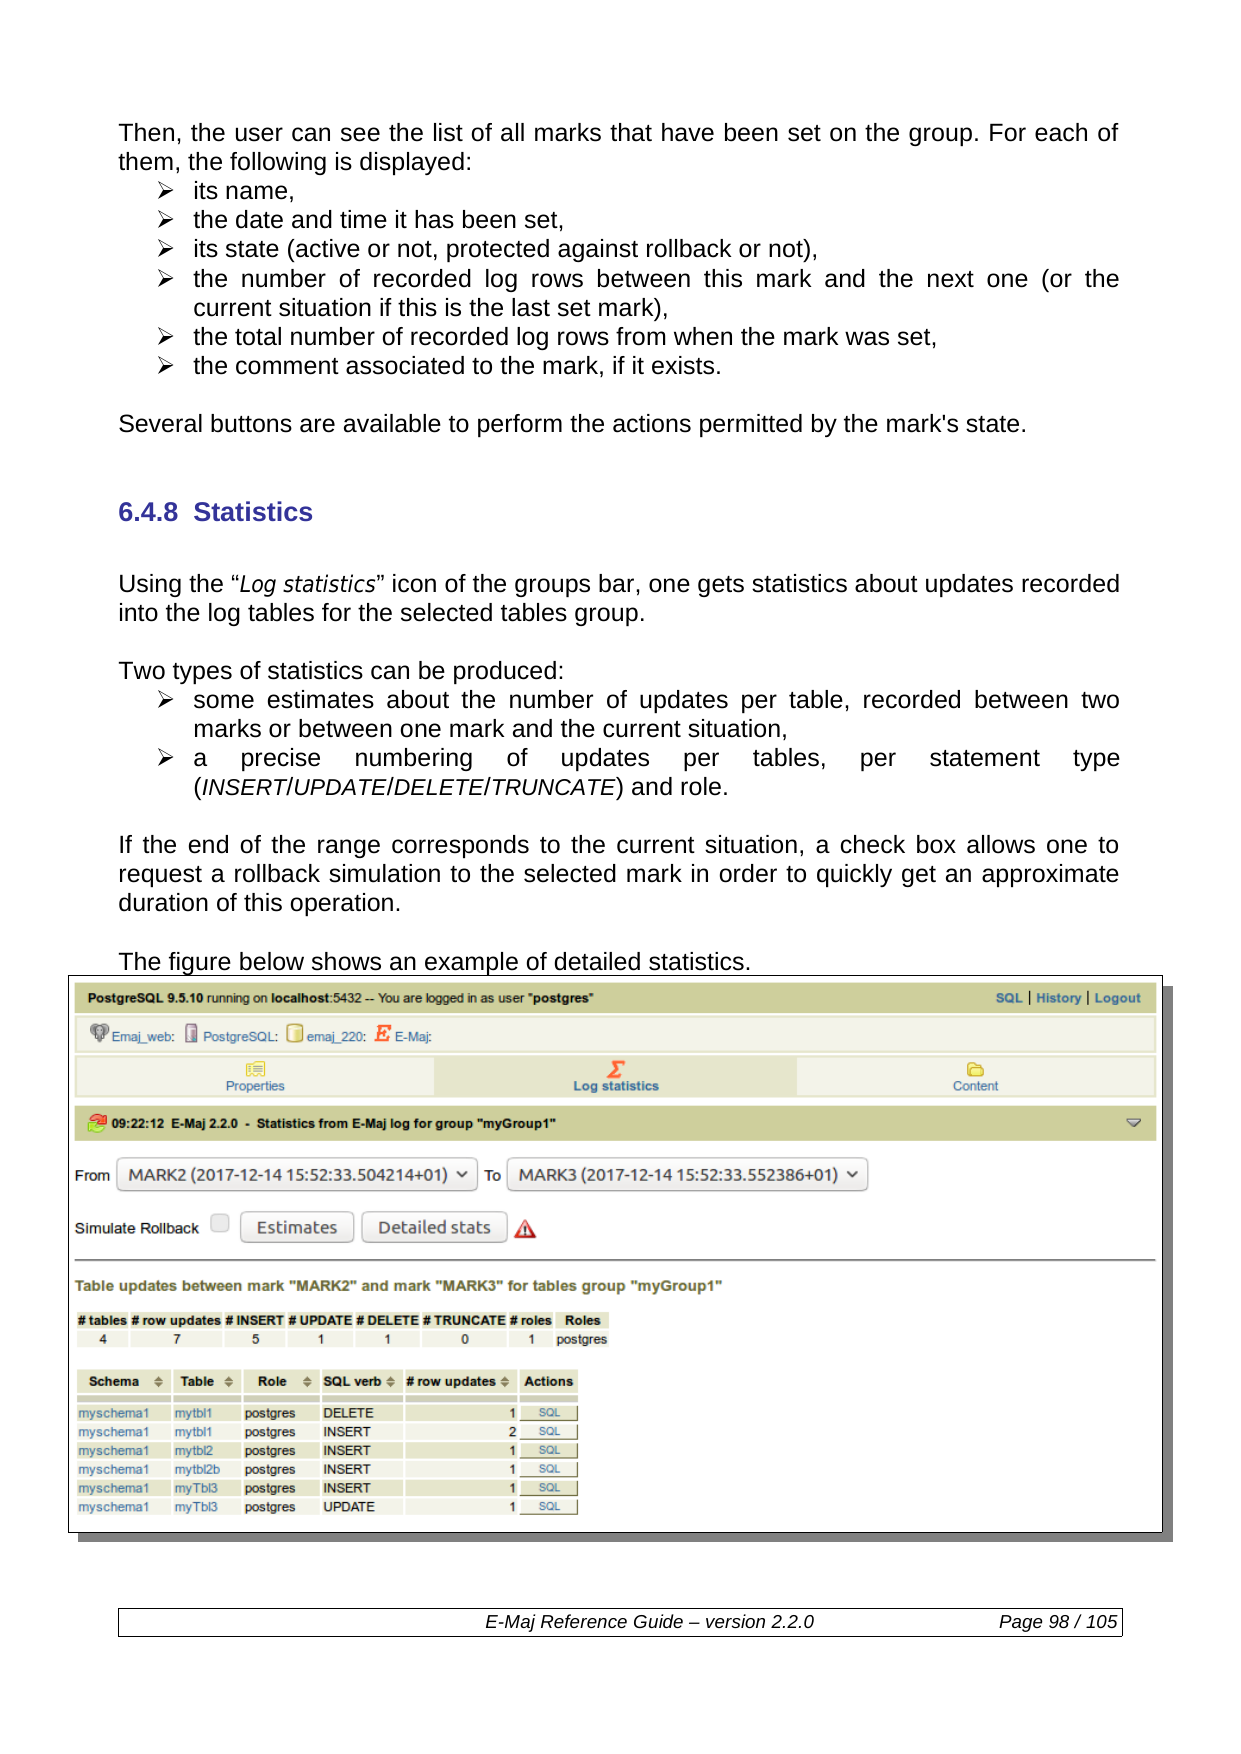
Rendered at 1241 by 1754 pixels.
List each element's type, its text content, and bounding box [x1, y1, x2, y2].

text Two types of statistics can be produced: [118, 656, 1122, 685]
text If the end of the range corresponds to the current situation, a check box allows one to request a rollback simulation to the selected mark in order to quickly get an approximate duration of this operation. [118, 830, 1122, 917]
text The figure below shows an example of detailed statistics. [118, 946, 1122, 975]
list its name, [156, 176, 1122, 205]
list a precise numbering of updates per tables, per statement type (INSERT/UPDATE/DELETE/TRUNCATE) and role. [156, 743, 1122, 801]
list the number of recorded log rows between this mark and the next one (or the current situation if this is the last set mark), [156, 263, 1122, 322]
list its state (active or not, protected against rollback or not), [156, 234, 1122, 263]
text Using the “Log statistics” icon of the groups bar, one gets statistics about updates recorded into the log tables for the selected tables group. [118, 568, 1122, 627]
text Then, the user can see the list of all marks that have been set on the group. For each of them, the following is displayed: [118, 118, 1122, 176]
text Several buttons are available to perform the actions permitted by the mark's state. [118, 409, 1122, 438]
list the comment associated to the mark, if it exists. [156, 351, 1122, 380]
list the total number of recorded log rows from when the mark was set, [156, 322, 1122, 351]
list the date and time it has been set, [156, 205, 1122, 234]
picture [70, 978, 1159, 1529]
subtitle Statistics [118, 496, 1122, 527]
list some estimates about the number of updates per table, recorded between two marks or between one mark and the current situation, [156, 685, 1122, 743]
